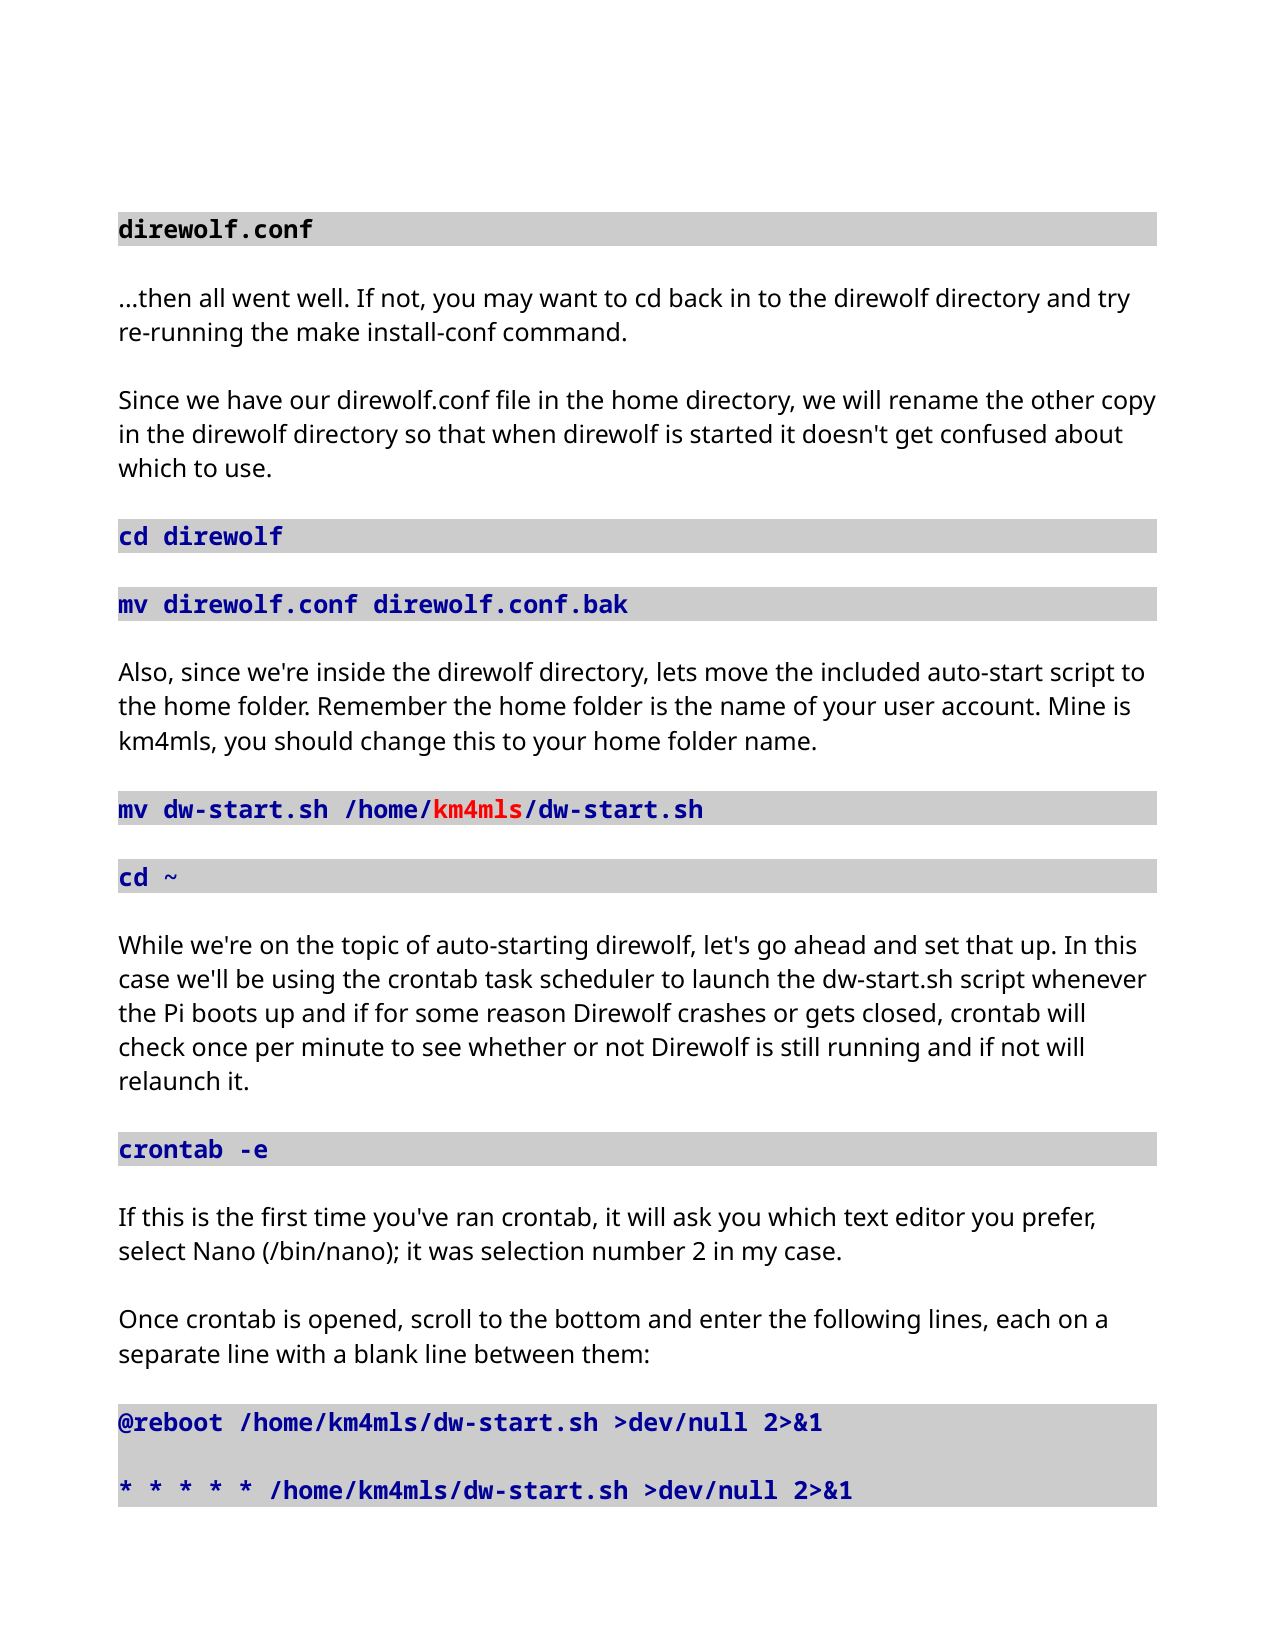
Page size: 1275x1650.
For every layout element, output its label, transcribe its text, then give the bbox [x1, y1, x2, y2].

text mv direwolf.conf direwolf.conf.bak [118, 587, 1157, 621]
text cd ~ [118, 859, 1157, 893]
text Once crontab is opened, scroll to the bottom and enter the following lines, each on a separate line with a blank line between them: [118, 1302, 1157, 1370]
text cd direwolf [118, 519, 1157, 553]
text If this is the first time you've ran crontab, it will ask you which text editor you prefer, select Nano (/bin/nano); it was selection number 2 in my case. [118, 1200, 1157, 1268]
text While we're on the topic of auto-starting direwolf, let's go ahead and set that up. In this case we'll be using the crontab task scheduler to launch the dw-start.sh script whenever the Pi boots up and if for some reason Direwolf crashes or gets closed, crontab will check once per minute to see whether or not Direwolf is still running and if not will relaunch it. [118, 927, 1157, 1098]
text ...then all went well. If not, you may want to cd back in to the direwolf directory and try re-running the make install-conf command. [118, 280, 1157, 348]
text @reboot /home/km4mls/dw-start.sh >dev/null 2>&1 [118, 1404, 1157, 1438]
text Since we have our direwolf.conf file in the home directory, we will rename the other copy in the direwolf directory so that when direwolf is started it doesn't get confused about which to use. [118, 382, 1157, 485]
text Also, since we're inside the direwolf directory, lets move the included auto-start script to the home folder. Remember the home folder is the name of your user account. Mine is km4mls, you should change this to your home folder name. [118, 655, 1157, 757]
text * * * * * /home/km4mls/dw-start.sh >dev/null 2>&1 [118, 1472, 1157, 1507]
text crontab -e [118, 1132, 1157, 1166]
text direwolf.conf [118, 212, 1157, 246]
text mv dw-start.sh /home/km4mls/dw-start.sh [118, 791, 1157, 825]
